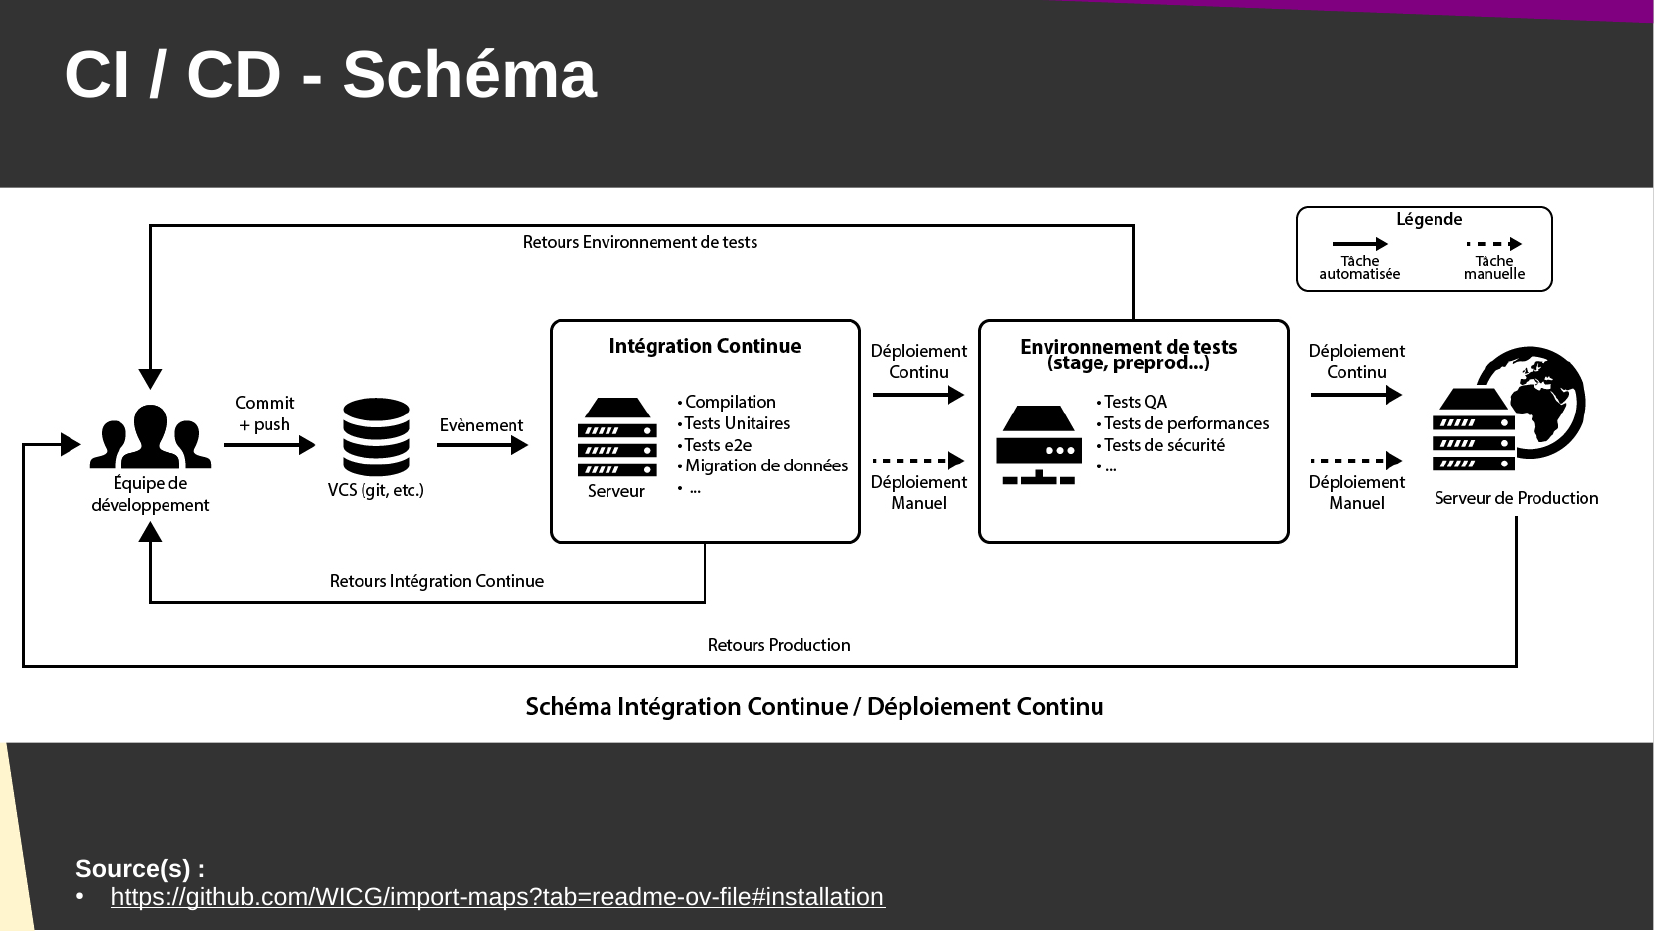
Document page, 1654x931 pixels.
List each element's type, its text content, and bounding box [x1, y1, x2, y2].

text_box [0, 187, 1654, 931]
text_box [1042, 0, 1654, 24]
title CI / CD - Schéma [64, 37, 1471, 119]
text_box Source(s) : https://github.com/WICG/import-maps?tab=readme-ov-file#installation [60, 838, 1546, 919]
picture [22, 206, 1632, 724]
